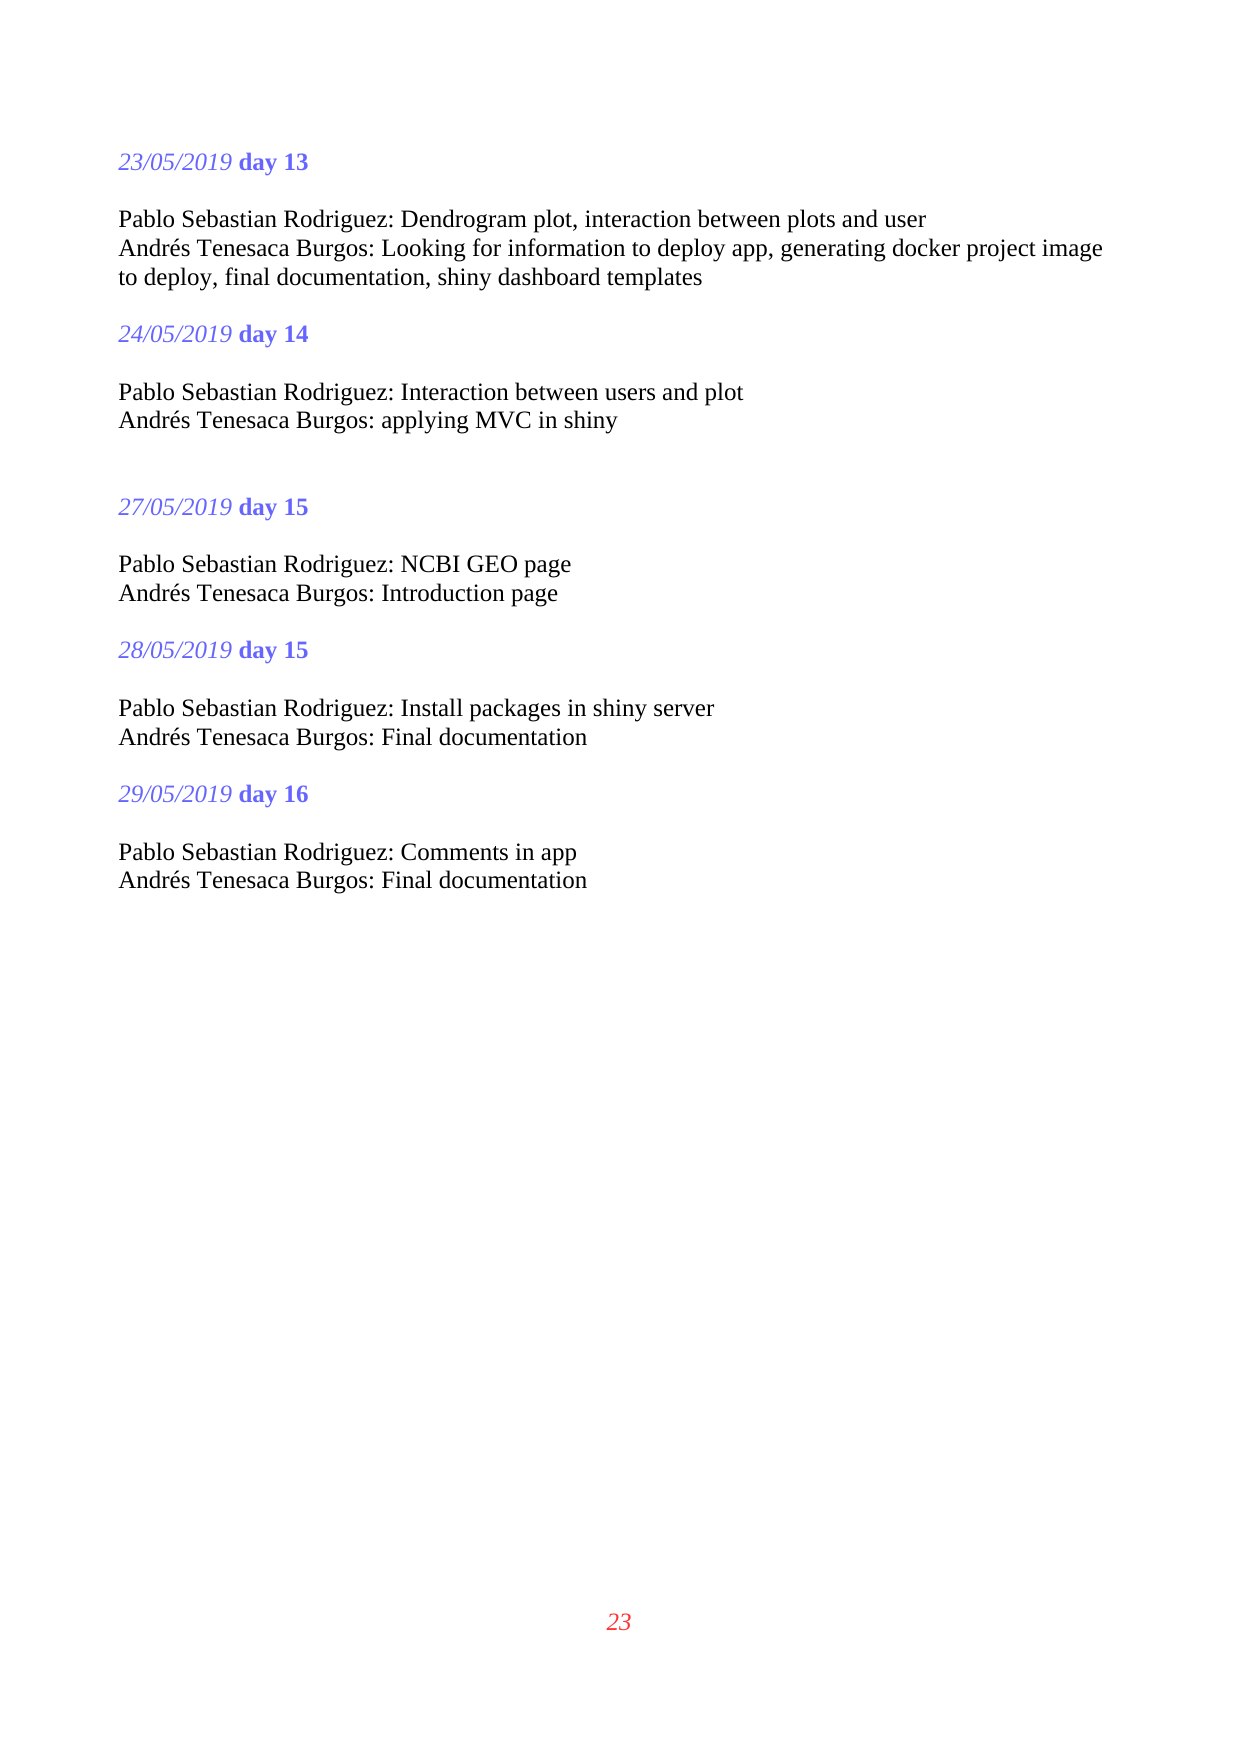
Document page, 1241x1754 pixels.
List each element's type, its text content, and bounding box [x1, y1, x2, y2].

text 28/05/2019 day 15 [118, 636, 1122, 664]
text Pablo Sebastian Rodriguez: Comments in app [118, 837, 1122, 866]
text Pablo Sebastian Rodriguez: Install packages in shiny server [118, 693, 1122, 722]
text Pablo Sebastian Rodriguez: Interaction between users and plot [118, 377, 1122, 406]
text Pablo Sebastian Rodriguez: Dendrogram plot, interaction between plots and user [118, 204, 1122, 233]
text 29/05/2019 day 16 [118, 779, 1122, 808]
text 27/05/2019 day 15 [118, 492, 1122, 521]
text Andrés Tenesaca Burgos: Looking for information to deploy app, generating docker project image to deploy, final documentation, shiny dashboard templates [118, 233, 1122, 291]
text 23/05/2019 day 13 [118, 147, 1122, 176]
text Andrés Tenesaca Burgos: Introduction page [118, 578, 1122, 607]
text Andrés Tenesaca Burgos: Final documentation [118, 866, 1122, 894]
text Pablo Sebastian Rodriguez: NCBI GEO page [118, 549, 1122, 578]
text Andrés Tenesaca Burgos: Final documentation [118, 722, 1122, 751]
text 24/05/2019 day 14 [118, 319, 1122, 348]
text Andrés Tenesaca Burgos: applying MVC in shiny [118, 406, 1122, 434]
